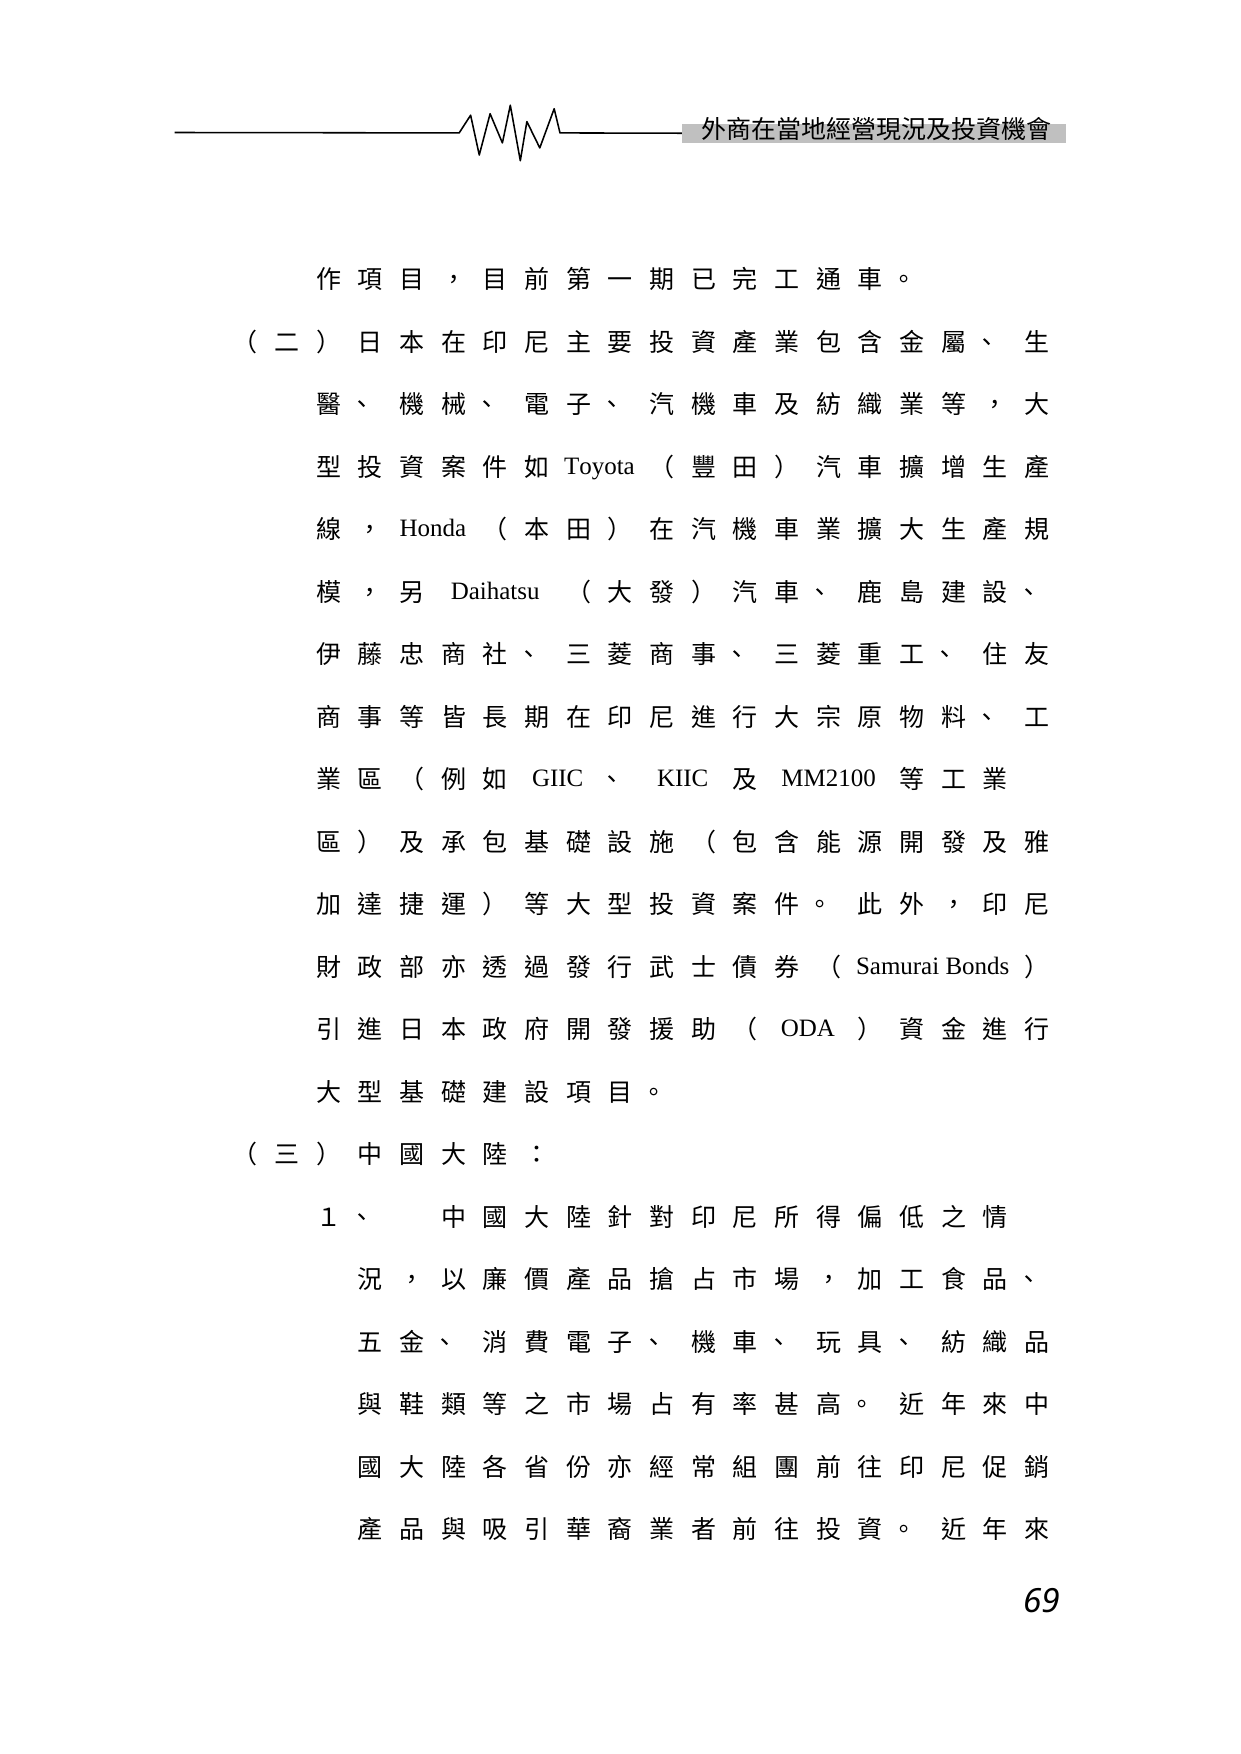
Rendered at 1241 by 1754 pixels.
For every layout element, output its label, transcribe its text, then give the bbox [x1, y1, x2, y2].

text 作項目，目前第一期已完工通車。 [207, 236, 1058, 299]
text １、 中國大陸針對印尼所得偏低之情況，以廉價產品搶占市場，加工食品、五金、消費電子、機車、玩具、紡織品與鞋類等之市場占有率甚高。近年來中國大陸各省份亦經常組團前往印尼促銷產品與吸引華裔業者前往投資。近年來 [281, 1174, 1058, 1549]
text （二）日本在印尼主要投資產業包含金屬、生醫、機械、電子、汽機車及紡織業等，大型投資案件如Toyota（豐田）汽車擴增生產線，Honda（本田）在汽機車業擴大生產規模，另Daihatsu（大發）汽車、鹿島建設、伊藤忠商社、三菱商事、三菱重工、住友商事等皆長期在印尼進行大宗原物料、工業區（例如GIIC、KIIC及MM2100等工業區）及承包基礎設施（包含能源開發及雅加達捷運）等大型投資案件。此外，印尼財政部亦透過發行武士債券（Samurai Bonds）引進日本政府開發援助（ODA）資金進行大型基礎建設項目。 [207, 299, 1058, 1111]
text （三）中國大陸： [207, 1111, 1058, 1174]
